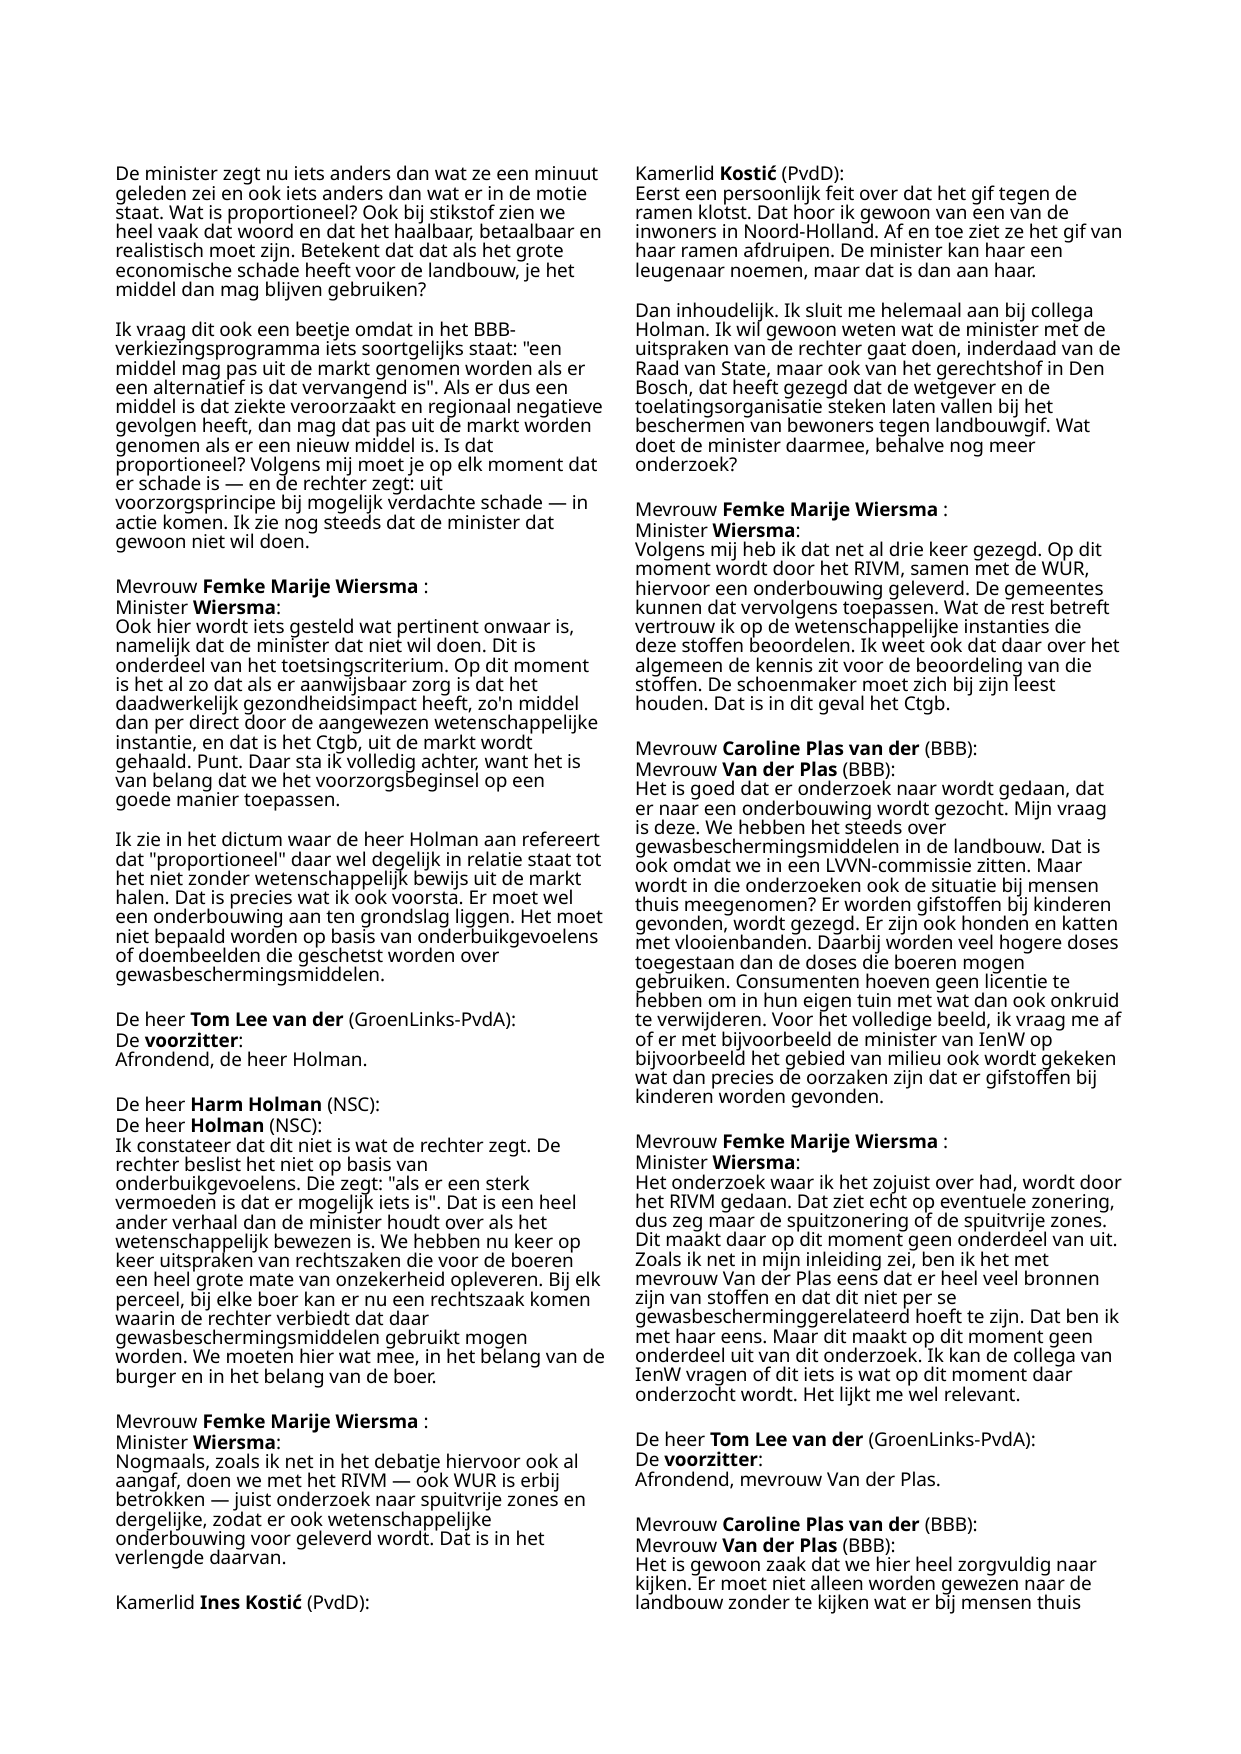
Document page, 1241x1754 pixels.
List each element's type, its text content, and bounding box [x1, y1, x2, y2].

text De voorzitter: [635, 1451, 1125, 1471]
text Mevrouw Van der Plas (BBB): [635, 761, 1125, 780]
text Mevrouw Van der Plas (BBB): [635, 1537, 1125, 1556]
text Mevrouw Caroline Plas van der (BBB): [635, 1511, 1125, 1537]
text Afrondend, de heer Holman. [115, 1051, 605, 1071]
text Mevrouw Caroline Plas van der (BBB): [635, 735, 1125, 761]
text Afrondend, mevrouw Van der Plas. [635, 1471, 1125, 1490]
text Kamerlid Kostić (PvdD): [635, 165, 1125, 184]
text Ik constateer dat dit niet is wat de rechter zegt. De rechter beslist het niet op basis van onderbuikgevoelens. Die zegt: "als er een sterk vermoeden is dat er mogelijk iets is". Dat is een heel ander verhaal dan de minister houdt over als het wetenschappelijk bewezen is. We hebben nu keer op keer uitspraken van rechtszaken die voor de boeren een heel grote mate van onzekerheid opleveren. Bij elk perceel, bij elke boer kan er nu een rechtszaak komen waarin de rechter verbiedt dat daar gewasbeschermingsmiddelen gebruikt mogen worden. We moeten hier wat mee, in het belang van de burger en in het belang van de boer. [115, 1137, 605, 1387]
text Kamerlid Ines Kostić (PvdD): [115, 1589, 605, 1615]
text Mevrouw Femke Marije Wiersma : [635, 496, 1125, 522]
text De heer Tom Lee van der (GroenLinks-PvdA): [115, 1006, 605, 1032]
text Het is goed dat er onderzoek naar wordt gedaan, dat er naar een onderbouwing wordt gezocht. Mijn vraag is deze. We hebben het steeds over gewasbeschermingsmiddelen in de landbouw. Dat is ook omdat we in een LVVN-commissie zitten. Maar wordt in die onderzoeken ook de situatie bij mensen thuis meegenomen? Er worden gifstoffen bij kinderen gevonden, wordt gezegd. Er zijn ook honden en katten met vlooienbanden. Daarbij worden veel hogere doses toegestaan dan de doses die boeren mogen gebruiken. Consumenten hoeven geen licentie te hebben om in hun eigen tuin met wat dan ook onkruid te verwijderen. Voor het volledige beeld, ik vraag me af of er met bijvoorbeeld de minister van IenW op bijvoorbeeld het gebied van milieu ook wordt gekeken wat dan precies de oorzaken zijn dat er gifstoffen bij kinderen worden gevonden. [635, 780, 1125, 1108]
text Mevrouw Femke Marije Wiersma : [115, 1408, 605, 1434]
text Volgens mij heb ik dat net al drie keer gezegd. Op dit moment wordt door het RIVM, samen met de WUR, hiervoor een onderbouwing geleverd. De gemeentes kunnen dat vervolgens toepassen. Wat de rest betreft vertrouw ik op de wetenschappelijke instanties die deze stoffen beoordelen. Ik weet ook dat daar over het algemeen de kennis zit voor de beoordeling van die stoffen. De schoenmaker moet zich bij zijn leest houden. Dat is in dit geval het Ctgb. [635, 541, 1125, 714]
text De voorzitter: [115, 1032, 605, 1051]
text De heer Tom Lee van der (GroenLinks-PvdA): [635, 1426, 1125, 1451]
text De minister zegt nu iets anders dan wat ze een minuut geleden zei en ook iets anders dan wat er in de motie staat. Wat is proportioneel? Ook bij stikstof zien we heel vaak dat woord en dat het haalbaar, betaalbaar en realistisch moet zijn. Betekent dat dat als het grote economische schade heeft voor de landbouw, je het middel dan mag blijven gebruiken? [115, 165, 605, 300]
text Minister Wiersma: [635, 1154, 1125, 1174]
text Nogmaals, zoals ik net in het debatje hiervoor ook al aangaf, doen we met het RIVM — ook WUR is erbij betrokken — juist onderzoek naar spuitvrije zones en dergelijke, zodat er ook wetenschappelijke onderbouwing voor geleverd wordt. Dat is in het verlengde daarvan. [115, 1453, 605, 1568]
text Minister Wiersma: [635, 522, 1125, 541]
text Ook hier wordt iets gesteld wat pertinent onwaar is, namelijk dat de minister dat niet wil doen. Dit is onderdeel van het toetsingscriterium. Op dit moment is het al zo dat als er aanwijsbaar zorg is dat het daadwerkelijk gezondheidsimpact heeft, zo'n middel dan per direct door de aangewezen wetenschappelijke instantie, en dat is het Ctgb, uit de markt wordt gehaald. Punt. Daar sta ik volledig achter, want het is van belang dat we het voorzorgsbeginsel op een goede manier toepassen. [115, 618, 605, 811]
text Ik zie in het dictum waar de heer Holman aan refereert dat "proportioneel" daar wel degelijk in relatie staat tot het niet zonder wetenschappelijk bewijs uit de markt halen. Dat is precies wat ik ook voorsta. Er moet wel een onderbouwing aan ten grondslag liggen. Het moet niet bepaald worden op basis van onderbuikgevoelens of doembeelden die geschetst worden over gewasbeschermingsmiddelen. [115, 831, 605, 986]
text Het is gewoon zaak dat we hier heel zorgvuldig naar kijken. Er moet niet alleen worden gewezen naar de landbouw zonder te kijken wat er bij mensen thuis [635, 1556, 1125, 1614]
text Dan inhoudelijk. Ik sluit me helemaal aan bij collega Holman. Ik wil gewoon weten wat de minister met de uitspraken van de rechter gaat doen, inderdaad van de Raad van State, maar ook van het gerechtshof in Den Bosch, dat heeft gezegd dat de wetgever en de toelatingsorganisatie steken laten vallen bij het beschermen van bewoners tegen landbouwgif. Wat doet de minister daarmee, behalve nog meer onderzoek? [635, 302, 1125, 475]
text Minister Wiersma: [115, 1434, 605, 1453]
text Ik vraag dit ook een beetje omdat in het BBB-verkiezingsprogramma iets soortgelijks staat: "een middel mag pas uit de markt genomen worden als er een alternatief is dat vervangend is". Als er dus een middel is dat ziekte veroorzaakt en regionaal negatieve gevolgen heeft, dan mag dat pas uit de markt worden genomen als er een nieuw middel is. Is dat proportioneel? Volgens mij moet je op elk moment dat er schade is — en de rechter zegt: uit voorzorgsprincipe bij mogelijk verdachte schade — in actie komen. Ik zie nog steeds dat de minister dat gewoon niet wil doen. [115, 321, 605, 552]
text Het onderzoek waar ik het zojuist over had, wordt door het RIVM gedaan. Dat ziet echt op eventuele zonering, dus zeg maar de spuitzonering of de spuitvrije zones. Dit maakt daar op dit moment geen onderdeel van uit. Zoals ik net in mijn inleiding zei, ben ik het met mevrouw Van der Plas eens dat er heel veel bronnen zijn van stoffen en dat dit niet per se gewasbescherminggerelateerd hoeft te zijn. Dat ben ik met haar eens. Maar dit maakt op dit moment geen onderdeel uit van dit onderzoek. Ik kan de collega van IenW vragen of dit iets is wat op dit moment daar onderzocht wordt. Het lijkt me wel relevant. [635, 1174, 1125, 1405]
text Mevrouw Femke Marije Wiersma : [635, 1129, 1125, 1154]
text Mevrouw Femke Marije Wiersma : [115, 573, 605, 599]
text De heer Harm Holman (NSC): [115, 1092, 605, 1117]
text De heer Holman (NSC): [115, 1117, 605, 1137]
text Minister Wiersma: [115, 599, 605, 618]
text Eerst een persoonlijk feit over dat het gif tegen de ramen klotst. Dat hoor ik gewoon van een van de inwoners in Noord-Holland. Af en toe ziet ze het gif van haar ramen afdruipen. De minister kan haar een leugenaar noemen, maar dat is dan aan haar. [635, 184, 1125, 281]
